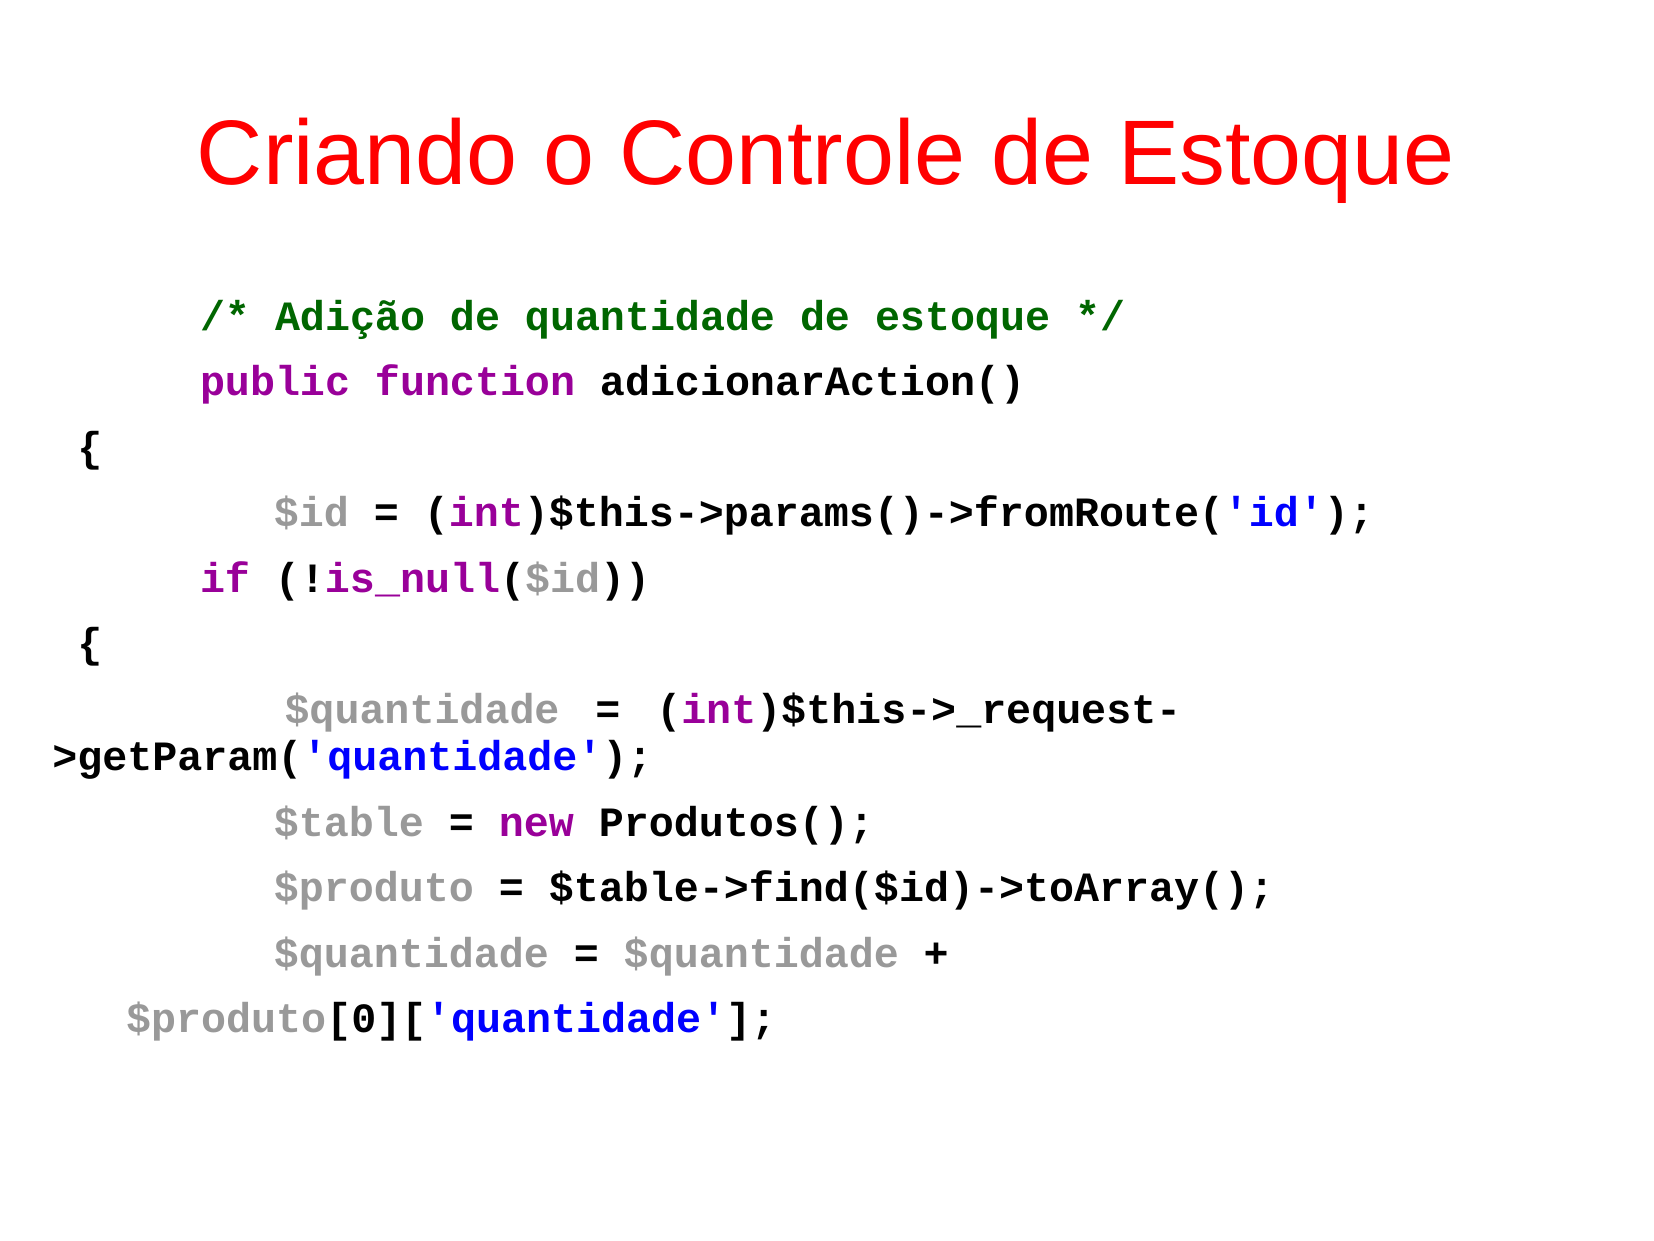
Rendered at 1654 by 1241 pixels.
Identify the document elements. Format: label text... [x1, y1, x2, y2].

list /* Adição de quantidade de estoque */ public function adicionarAction() { $id = (int)$this->params()->fromRoute('id'); if (!is_null($id)) { $quantidade = (int)$this->_request- >getParam('quantidade'); $table = new Produtos(); $produto = $table->find($id)->toArray(); $quantidade = $quantidade + $produto[0]['quantidade']; [52, 295, 1636, 1229]
title Criando o Controle de Estoque [82, 49, 1571, 257]
